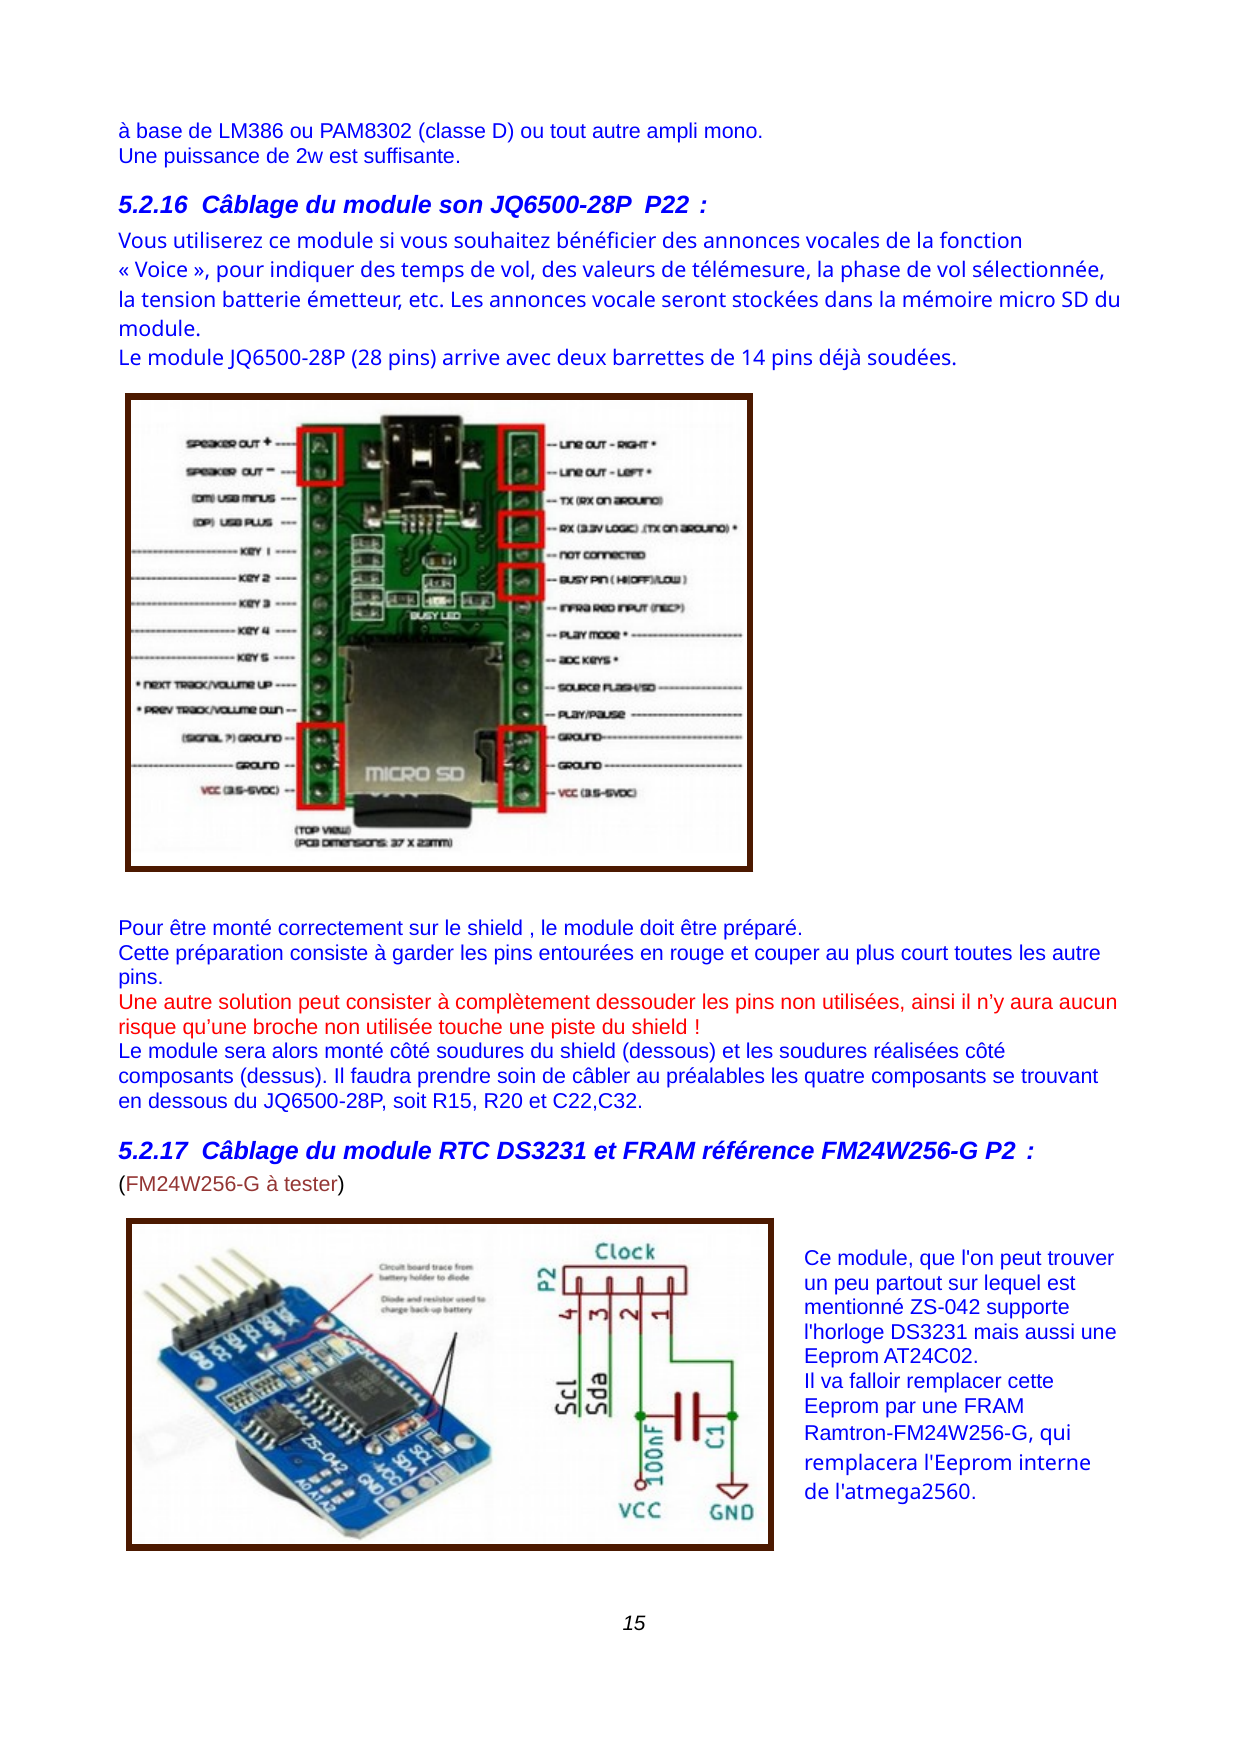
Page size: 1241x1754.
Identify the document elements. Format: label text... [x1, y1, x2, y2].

text la tension batterie émetteur, etc. Les annonces vocale seront stockées dans la mémoire micro SD du [118, 284, 1122, 313]
picture [132, 1224, 768, 1544]
text Le module JQ6500-28P (28 pins) arrive avec deux barrettes de 14 pins déjà soudées. [118, 343, 1122, 372]
text (FM24W256-G à tester) [118, 1171, 1122, 1196]
text module. [118, 313, 1122, 343]
text Vous utiliserez ce module si vous souhaitez bénéficier des annonces vocales de la fonction [118, 226, 1122, 255]
text à base de LM386 ou PAM8302 (classe D) ou tout autre ampli mono. [118, 118, 1122, 143]
subtitle 5.2.16 Câblage du module son JQ6500-28P P22 : [118, 191, 1122, 219]
subtitle 5.2.17 Câblage du module RTC DS3231 et FRAM référence FM24W256-G P2 : [118, 1136, 1122, 1164]
text Cette préparation consiste à garder les pins entourées en rouge et couper au plus court toutes les autre pins. [118, 940, 1122, 989]
text « Voice », pour indiquer des temps de vol, des valeurs de télémesure, la phase de vol sélectionnée, [118, 255, 1122, 284]
text Ce module, que l'on peut trouver un peu partout sur lequel est mentionné ZS-042 supporte l'horloge DS3231 mais aussi une Eeprom AT24C02. [774, 1245, 1122, 1368]
text Pour être monté correctement sur le shield , le module doit être préparé. [118, 915, 1122, 940]
text Le module sera alors monté côté soudures du shield (dessous) et les soudures réalisées côté composants (dessus). Il faudra prendre soin de câbler au préalables les quatre composants se trouvant en dessous du JQ6500-28P, soit R15, R20 et C22,C32. [118, 1039, 1122, 1113]
text Une autre solution peut consister à complètement dessouder les pins non utilisées, ainsi il n’y aura aucun risque qu’une broche non utilisée touche une piste du shield ! [118, 989, 1122, 1039]
text Une puissance de 2w est suffisante. [118, 143, 1122, 167]
text Il va falloir remplacer cette Eeprom par une FRAM Ramtron-FM24W256-G, qui remplacera l'Eeprom interne de l'atmega2560. [774, 1368, 1122, 1506]
picture [131, 400, 747, 866]
